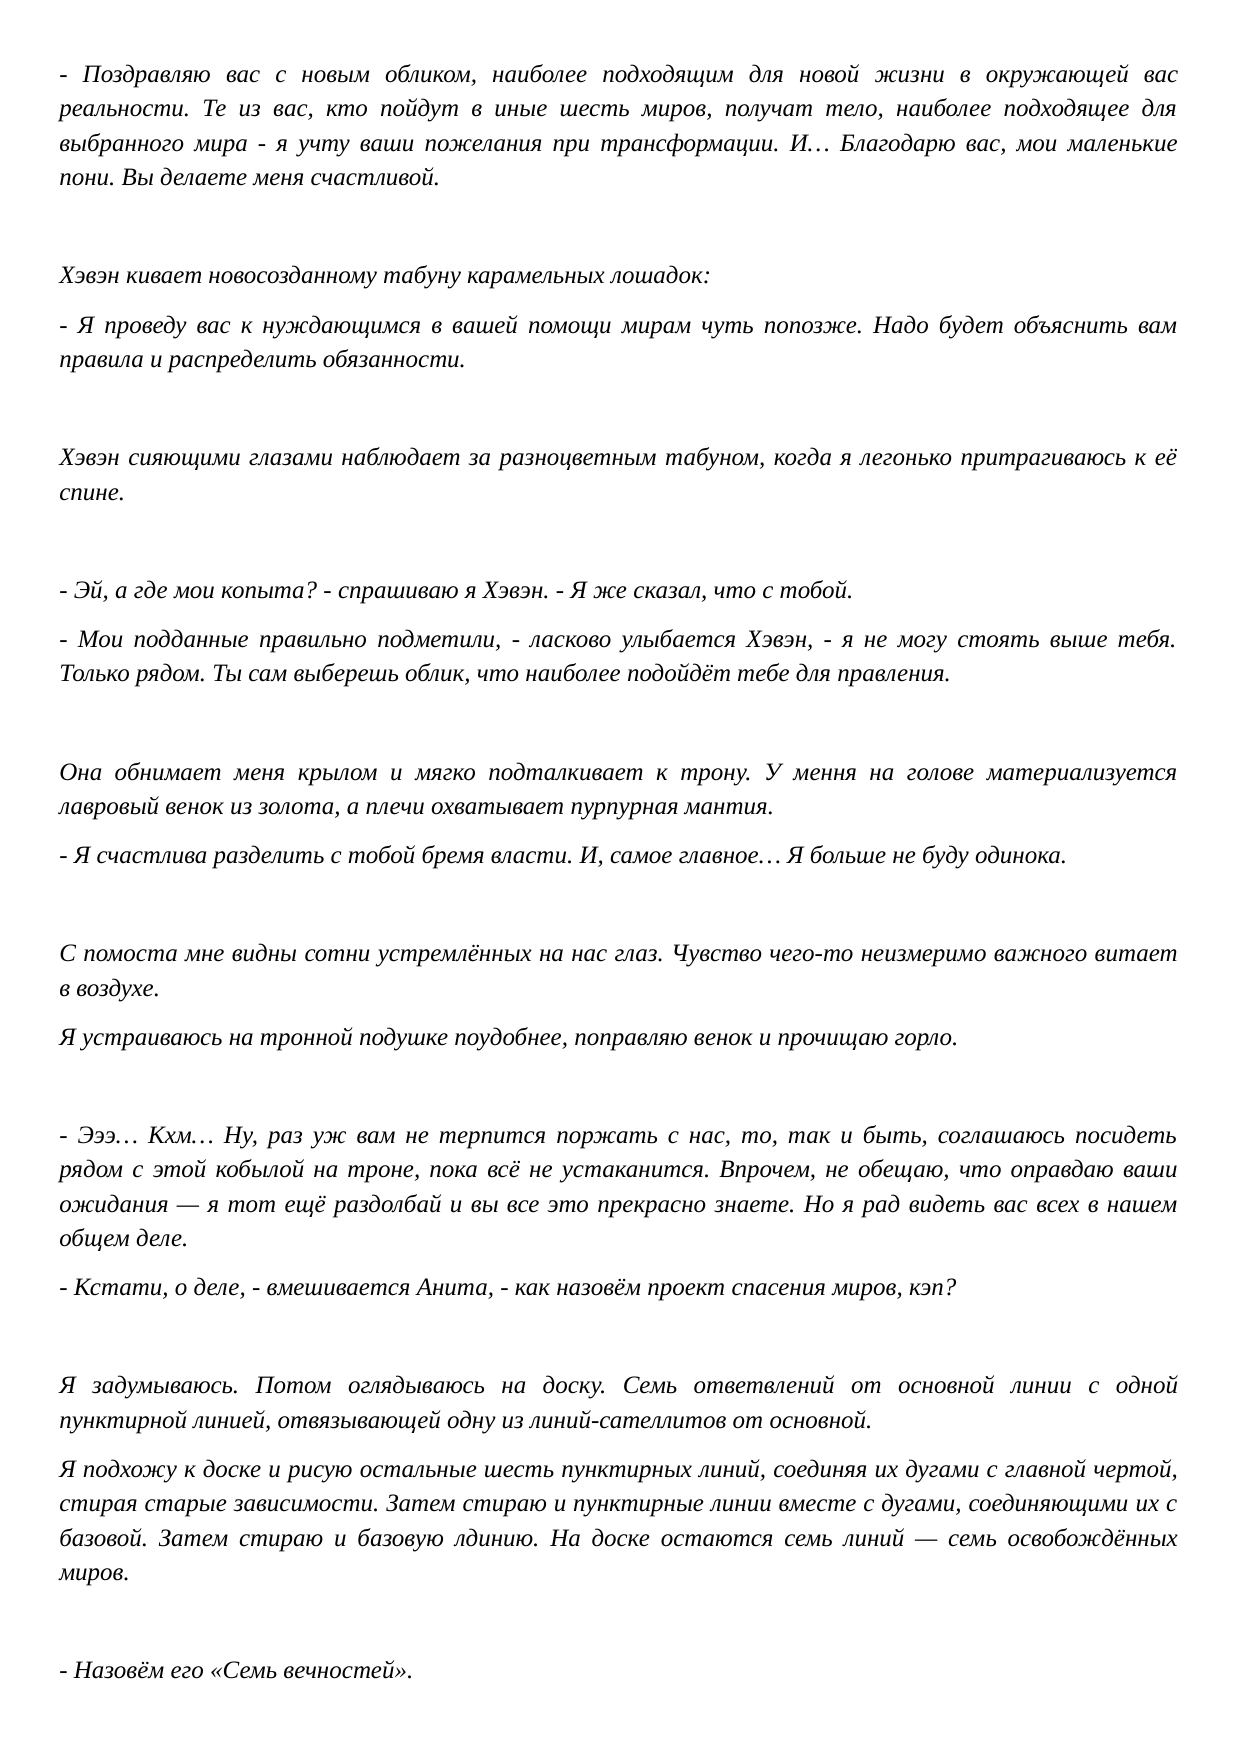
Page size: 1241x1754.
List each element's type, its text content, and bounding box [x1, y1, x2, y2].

text - Эээ… Кхм… Ну, раз уж вам не терпится поржать с нас, то, так и быть, соглашаюсь посидеть рядом с этой кобылой на троне, пока всё не устаканится. Впрочем, не обещаю, что оправдаю ваши ожидания — я тот ещё раздолбай и вы все это прекрасно знаете. Но я рад видеть вас всех в нашем общем деле. [59, 1120, 1181, 1252]
text - Поздравляю вас с новым обликом, наиболее подходящим для новой жизни в окружающей вас реальности. Те из вас, кто пойдут в иные шесть миров, получат тело, наиболее подходящее для выбранного мира - я учту ваши пожелания при трансформации. И… Благодарю вас, мои маленькие пони. Вы делаете меня счастливой. [59, 59, 1181, 191]
text Хэвэн кивает новосозданному табуну карамельных лошадок: [59, 261, 1181, 289]
text Я задумываюсь. Потом оглядываюсь на доску. Семь ответвлений от основной линии с одной пунктирной линией, отвязывающей одну из линий-сателлитов от основной. [59, 1371, 1181, 1434]
text - Эй, а где мои копыта? - спрашиваю я Хэвэн. - Я же сказал, что с тобой. [59, 575, 1181, 604]
text - Кстати, о деле, - вмешивается Анита, - как назовём проект спасения миров, кэп? [59, 1272, 1181, 1301]
text Хэвэн сияющими глазами наблюдает за разноцветным табуном, когда я легонько притрагиваюсь к её спине. [59, 442, 1181, 506]
text Я устраиваюсь на тронной подушке поудобнее, поправляю венок и прочищаю горло. [59, 1022, 1181, 1051]
text - Я проведу вас к нуждающимся в вашей помощи мирам чуть попозже. Надо будет объяснить вам правила и распределить обязанности. [59, 310, 1181, 373]
text С помоста мне видны сотни устремлённых на нас глаз. Чувство чего-то неизмеримо важного витает в воздухе. [59, 938, 1181, 1001]
text - Назовём его «Семь вечностей». [59, 1656, 1181, 1684]
text Я подхожу к доске и рисую остальные шесть пунктирных линий, соединяя их дугами с главной чертой, стирая старые зависимости. Затем стираю и пунктирные линии вместе с дугами, соединяющими их с базовой. Затем стираю и базовую лдинию. На доске остаются семь линий — семь освобождённых миров. [59, 1454, 1181, 1586]
text - Мои подданные правильно подметили, - ласково улыбается Хэвэн, - я не могу стоять выше тебя. Только рядом. Ты сам выберешь облик, что наиболее подойдёт тебе для правления. [59, 624, 1181, 687]
text - Я счастлива разделить с тобой бремя власти. И, самое главное… Я больше не буду одинока. [59, 840, 1181, 869]
text Она обнимает меня крылом и мягко подталкивает к трону. У мення на голове материализуется лавровый венок из золота, а плечи охватывает пурпурная мантия. [59, 757, 1181, 820]
